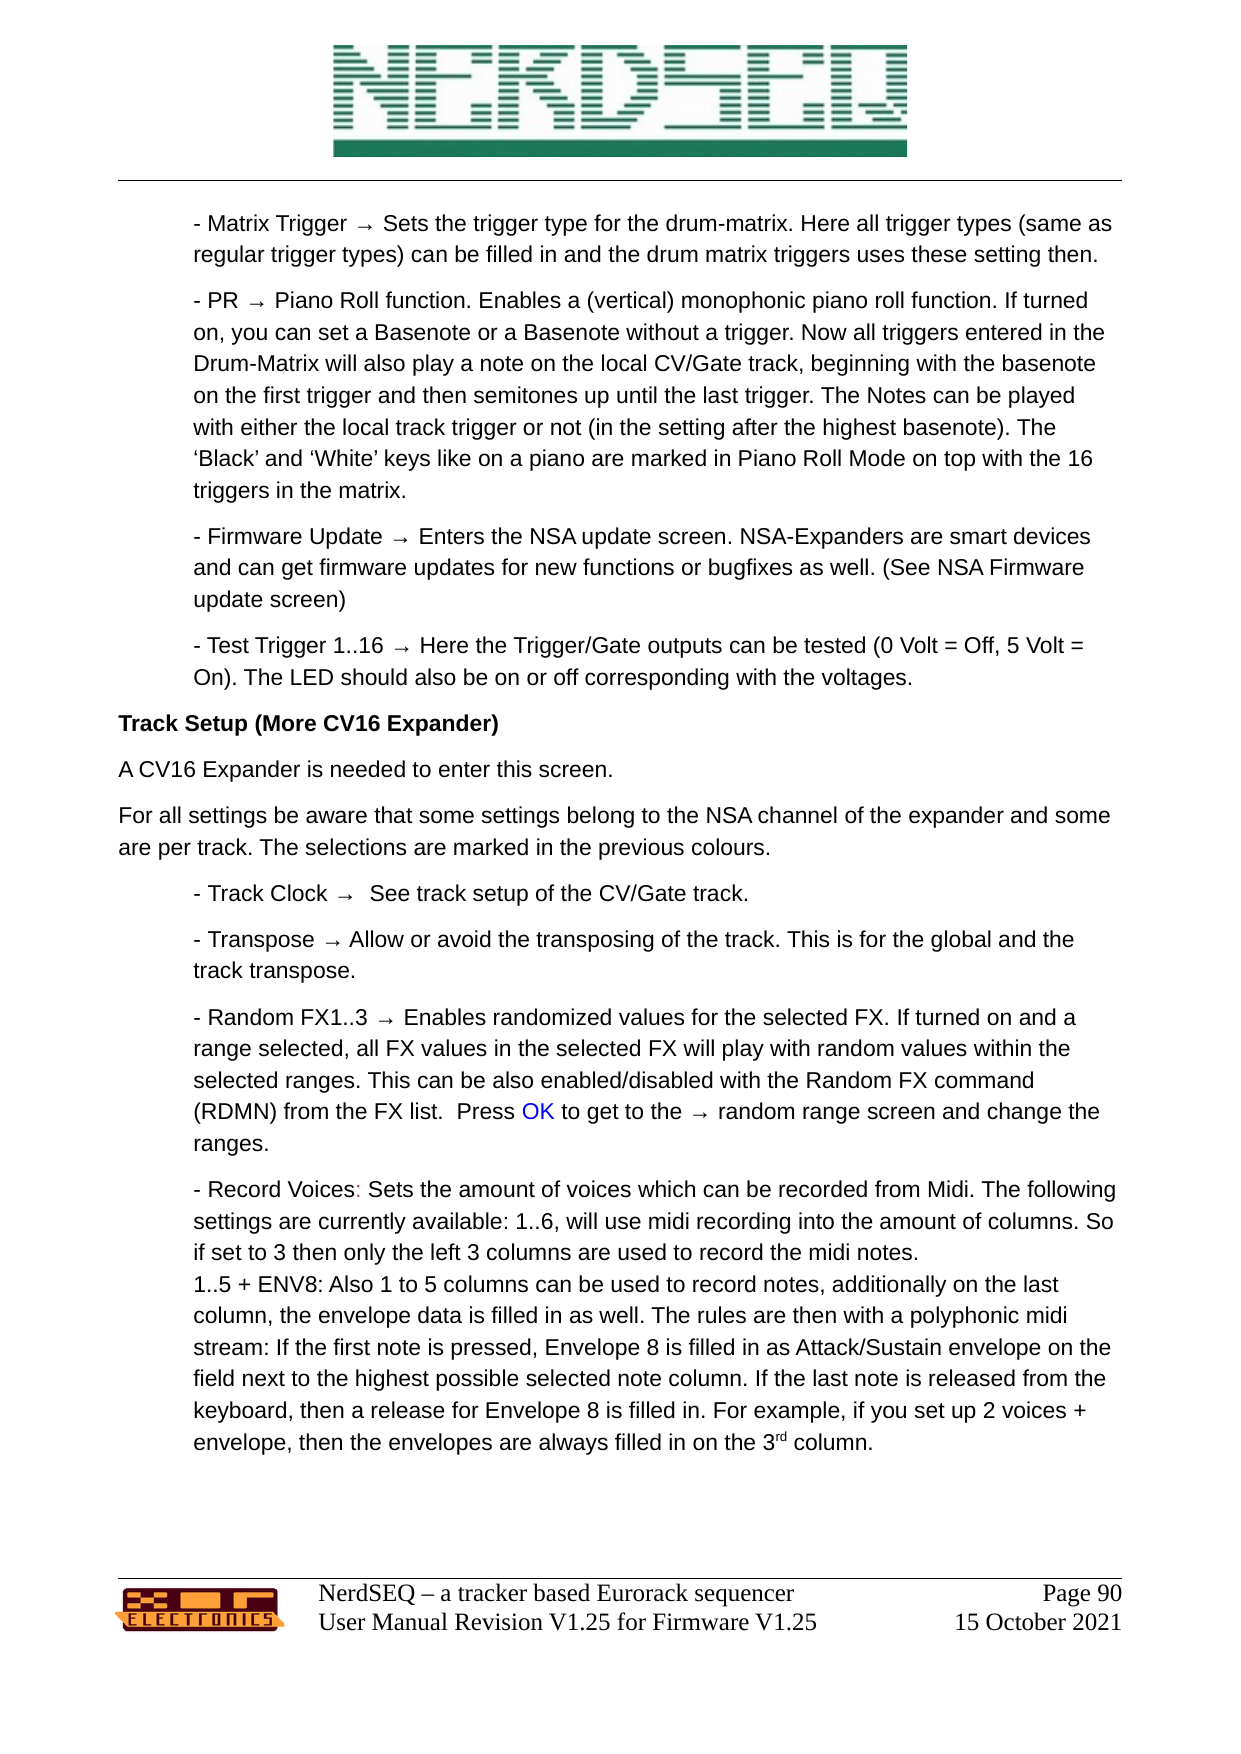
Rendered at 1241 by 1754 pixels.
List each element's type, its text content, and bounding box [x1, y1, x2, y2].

picture [333, 45, 908, 157]
text A CV16 Expander is needed to enter this screen. [118, 756, 1122, 782]
text - Track Clock → See track setup of the CV/Gate track. [118, 880, 1122, 906]
text - Matrix Trigger → Sets the trigger type for the drum-matrix. Here all trigger types (same as regular trigger types) can be filled in and the drum matrix triggers uses these setting then. [193, 209, 1122, 267]
text - PR → Piano Roll function. Enables a (vertical) monophonic piano roll function. If turned on, you can set a Basenote or a Basenote without a trigger. Now all triggers entered in the Drum-Matrix will also play a note on the local CV/Gate track, beginning with the basenote on the first trigger and then semitones up until the last trigger. The Notes can be played with either the local track trigger or not (in the setting after the highest basenote). The ‘Black’ and ‘White’ keys like on a piano are marked in Piano Roll Mode on top with the 16 triggers in the matrix. [193, 287, 1122, 503]
text - Firmware Update → Enters the NSA update screen. NSA-Expanders are smart devices and can get firmware updates for new functions or bugfixes as well. (See NSA Firmware update screen) [193, 523, 1122, 612]
text 1..5 + ENV8: Also 1 to 5 columns can be used to record notes, additionally on the last column, the envelope data is filled in as well. The rules are then with a polyphonic midi stream: If the first note is pressed, Envelope 8 is filled in as Attack/Sustain envelope on the field next to the highest possible selected note column. If the last note is released from the keyboard, then a release for Envelope 8 is filled in. For example, if you set up 2 voices + envelope, then the envelopes are always filled in on the 3rd column. [193, 1271, 1122, 1455]
text - Transpose → Allow or avoid the transposing of the track. This is for the global and the track transpose. [118, 926, 1122, 984]
text - Random FX1..3 → Enables randomized values for the selected FX. If turned on and a range selected, all FX values in the selected FX will play with random values within the selected ranges. This can be also enabled/disabled with the Random FX command (RDMN) from the FX list. Press OK to get to the → random range screen and change the ranges. [193, 1004, 1122, 1156]
text - Record Voices: Sets the amount of voices which can be recorded from Midi. The following settings are currently available: 1..6, will use midi recording into the amount of columns. So if set to 3 then only the left 3 columns are used to record the midi notes. [193, 1176, 1122, 1266]
text - Test Trigger 1..16 → Here the Trigger/Gate outputs can be tested (0 Volt = Off, 5 Volt = On). The LED should also be on or off corresponding with the voltages. [193, 632, 1122, 690]
text For all settings be aware that some settings belong to the NSA channel of the expander and some are per track. The selections are marked in the previous colours. [118, 802, 1122, 860]
text Track Setup (More CV16 Expander) [118, 710, 1122, 736]
picture [115, 1584, 285, 1634]
